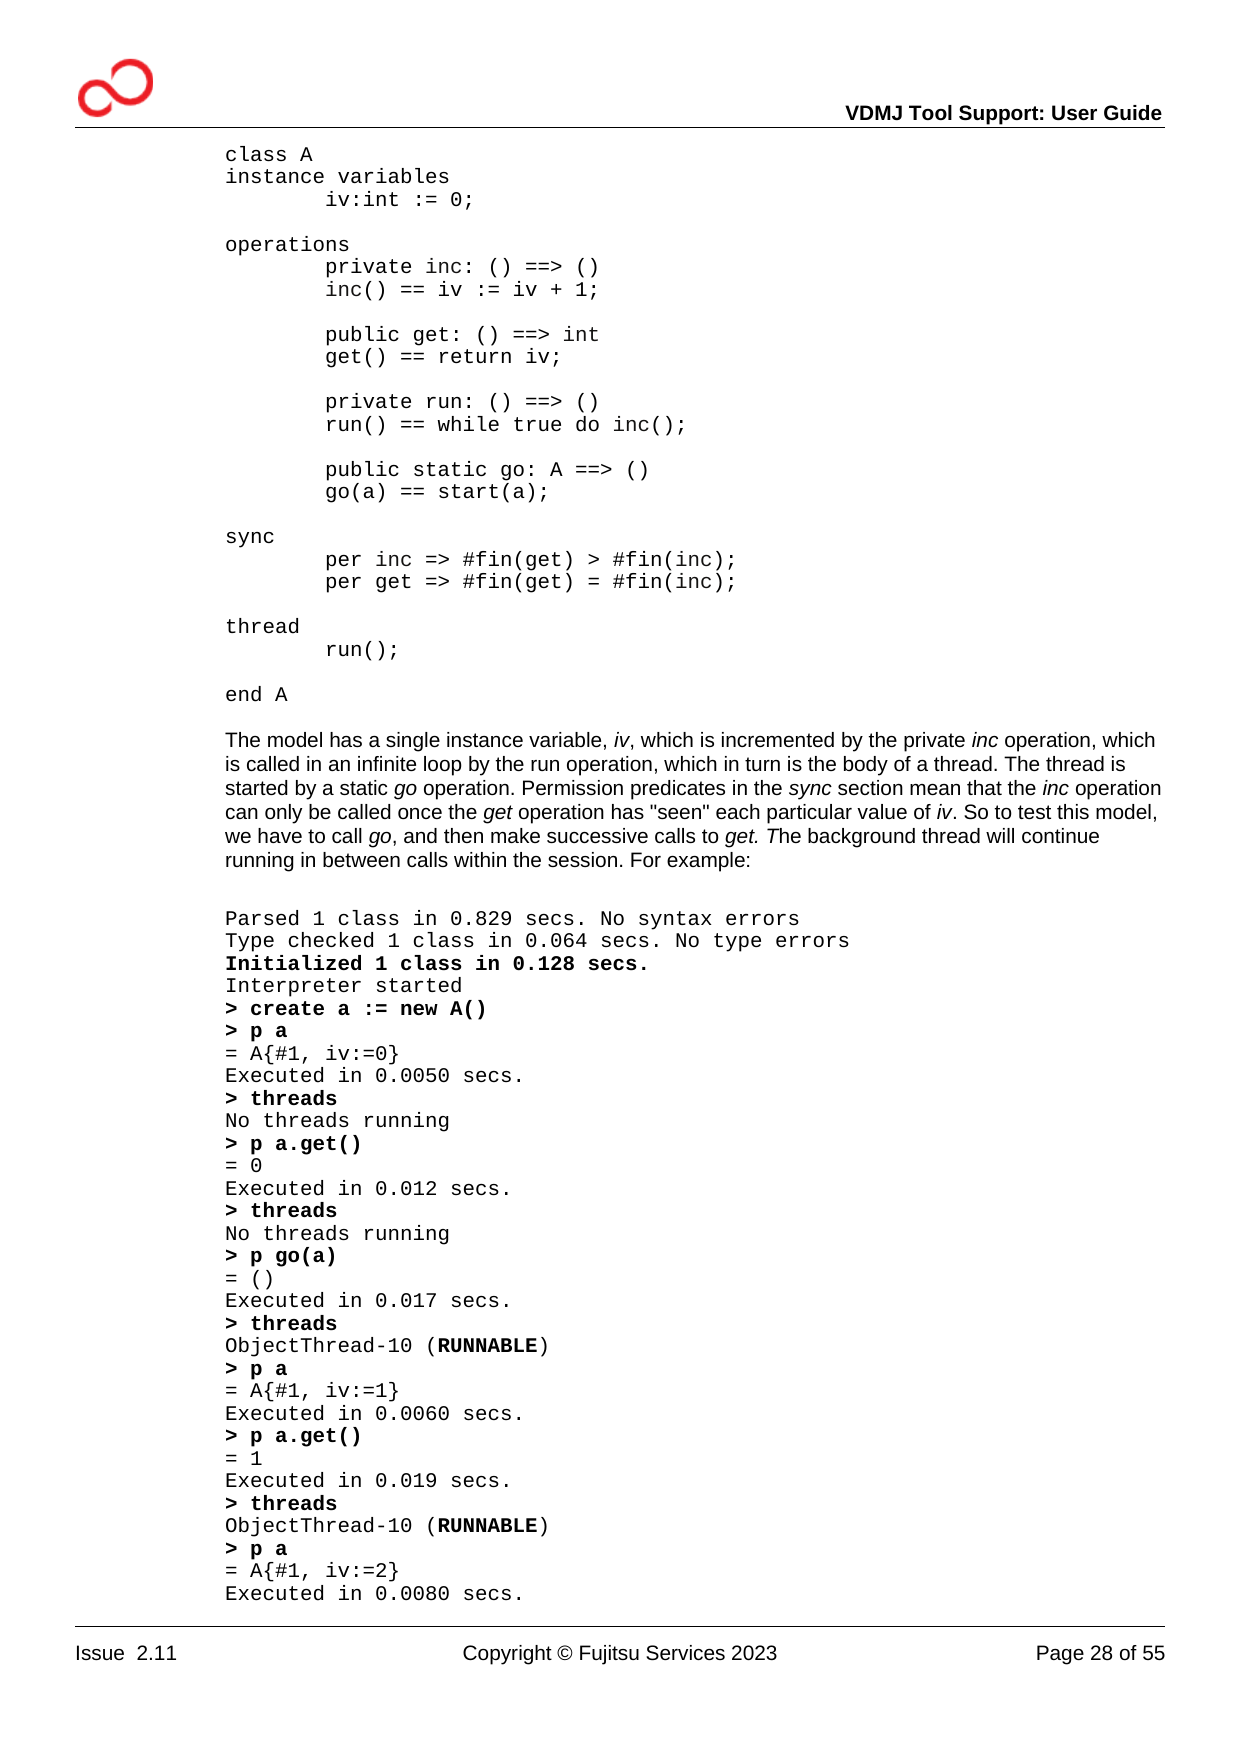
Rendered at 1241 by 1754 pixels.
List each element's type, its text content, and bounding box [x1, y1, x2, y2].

text Executed in 0.0050 secs. [225, 1065, 1165, 1087]
text ObjectThread-10 (RUNNABLE) [225, 1515, 1165, 1537]
text sync [225, 526, 1165, 548]
text get() == return iv; [225, 346, 1165, 368]
picture [78, 52, 153, 127]
text public static go: A ==> () [225, 458, 1165, 481]
text > create a := new A() [225, 997, 1165, 1020]
text run(); [225, 638, 1165, 661]
text per inc => #fin(get) > #fin(inc); [225, 548, 1165, 571]
text public get: () ==> int [225, 323, 1165, 346]
text No threads running [225, 1222, 1165, 1245]
text ObjectThread-10 (RUNNABLE) [225, 1335, 1165, 1357]
text inc() == iv := iv + 1; [225, 278, 1165, 301]
text end A [225, 683, 1165, 706]
text Executed in 0.017 secs. [225, 1290, 1165, 1312]
text > p go(a) [225, 1245, 1165, 1267]
text class A [225, 143, 1165, 166]
text > threads [225, 1492, 1165, 1515]
text = 1 [225, 1447, 1165, 1470]
text No threads running [225, 1110, 1165, 1132]
text Interpreter started [225, 975, 1165, 997]
text go(a) == start(a); [225, 481, 1165, 503]
text instance variables [225, 166, 1165, 188]
text private run: () ==> () [225, 391, 1165, 413]
text > p a.get() [225, 1425, 1165, 1447]
text > p a [225, 1020, 1165, 1042]
text thread [225, 616, 1165, 638]
text > p a.get() [225, 1132, 1165, 1155]
text = () [225, 1267, 1165, 1290]
text Executed in 0.0060 secs. [225, 1402, 1165, 1425]
text Parsed 1 class in 0.829 secs. No syntax errors [225, 907, 1165, 930]
text > threads [225, 1087, 1165, 1110]
text = A{#1, iv:=0} [225, 1042, 1165, 1065]
text > threads [225, 1200, 1165, 1222]
text > threads [225, 1312, 1165, 1335]
text = A{#1, iv:=1} [225, 1380, 1165, 1402]
text operations [225, 233, 1165, 256]
text = A{#1, iv:=2} [225, 1560, 1165, 1582]
text Executed in 0.019 secs. [225, 1470, 1165, 1492]
text Initialized 1 class in 0.128 secs. [225, 952, 1165, 975]
text Type checked 1 class in 0.064 secs. No type errors [225, 930, 1165, 952]
text Executed in 0.0080 secs. [225, 1582, 1165, 1605]
text iv:int := 0; [225, 188, 1165, 211]
text private inc: () ==> () [225, 256, 1165, 278]
text run() == while true do inc(); [225, 413, 1165, 436]
text per get => #fin(get) = #fin(inc); [225, 571, 1165, 593]
text > p a [225, 1537, 1165, 1560]
text > p a [225, 1357, 1165, 1380]
text Executed in 0.012 secs. [225, 1177, 1165, 1200]
text The model has a single instance variable, iv, which is incremented by the private inc operation, which is called in an infinite loop by the run operation, which in turn is the body of a thread. The thread is started by a static go operation. Permission predicates in the sync section mean that the inc operation can only be called once the get operation has "seen" each particular value of iv. So to test this model, we have to call go, and then make successive calls to get. The background thread will continue running in between calls within the session. For example: [225, 728, 1165, 872]
text = 0 [225, 1155, 1165, 1177]
